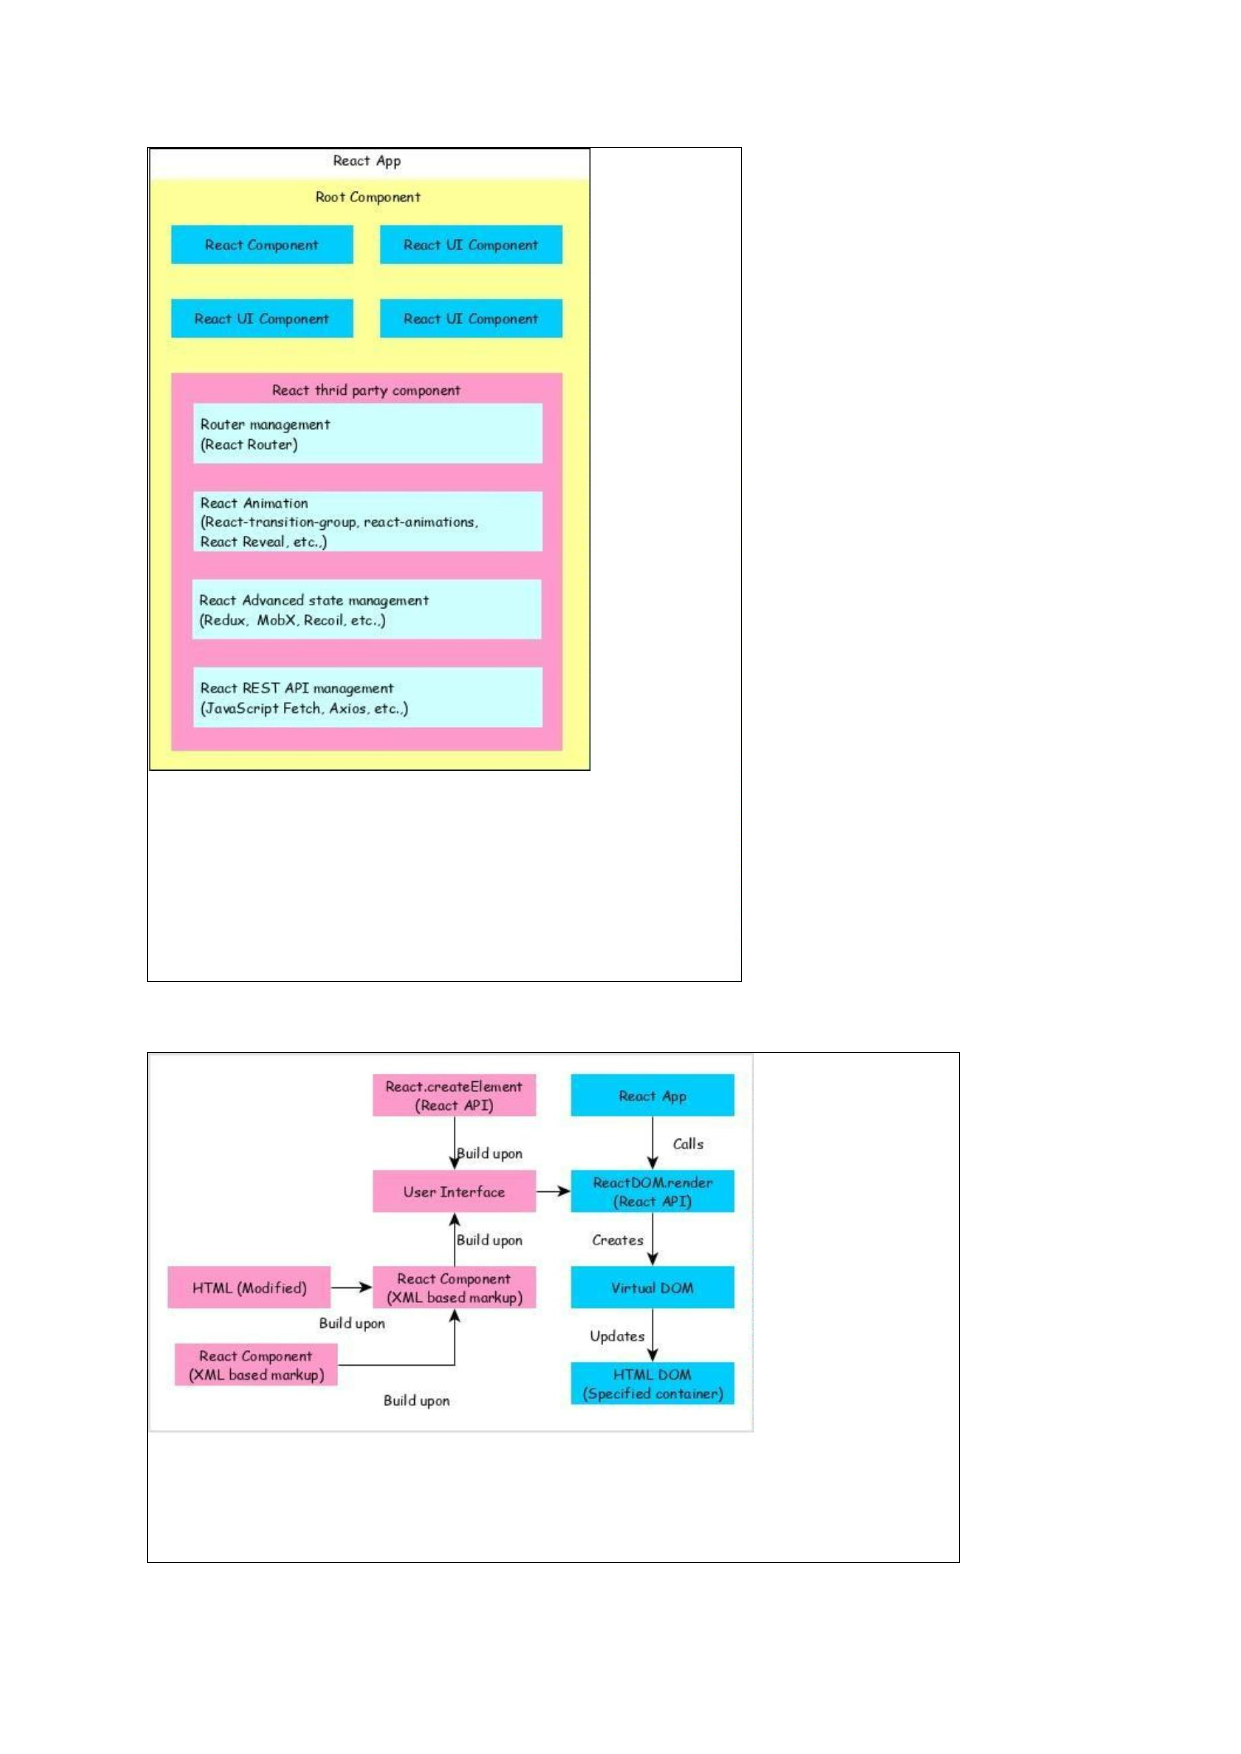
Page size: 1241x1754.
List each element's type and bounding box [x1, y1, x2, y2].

picture [148, 148, 741, 981]
picture [148, 1053, 959, 1562]
